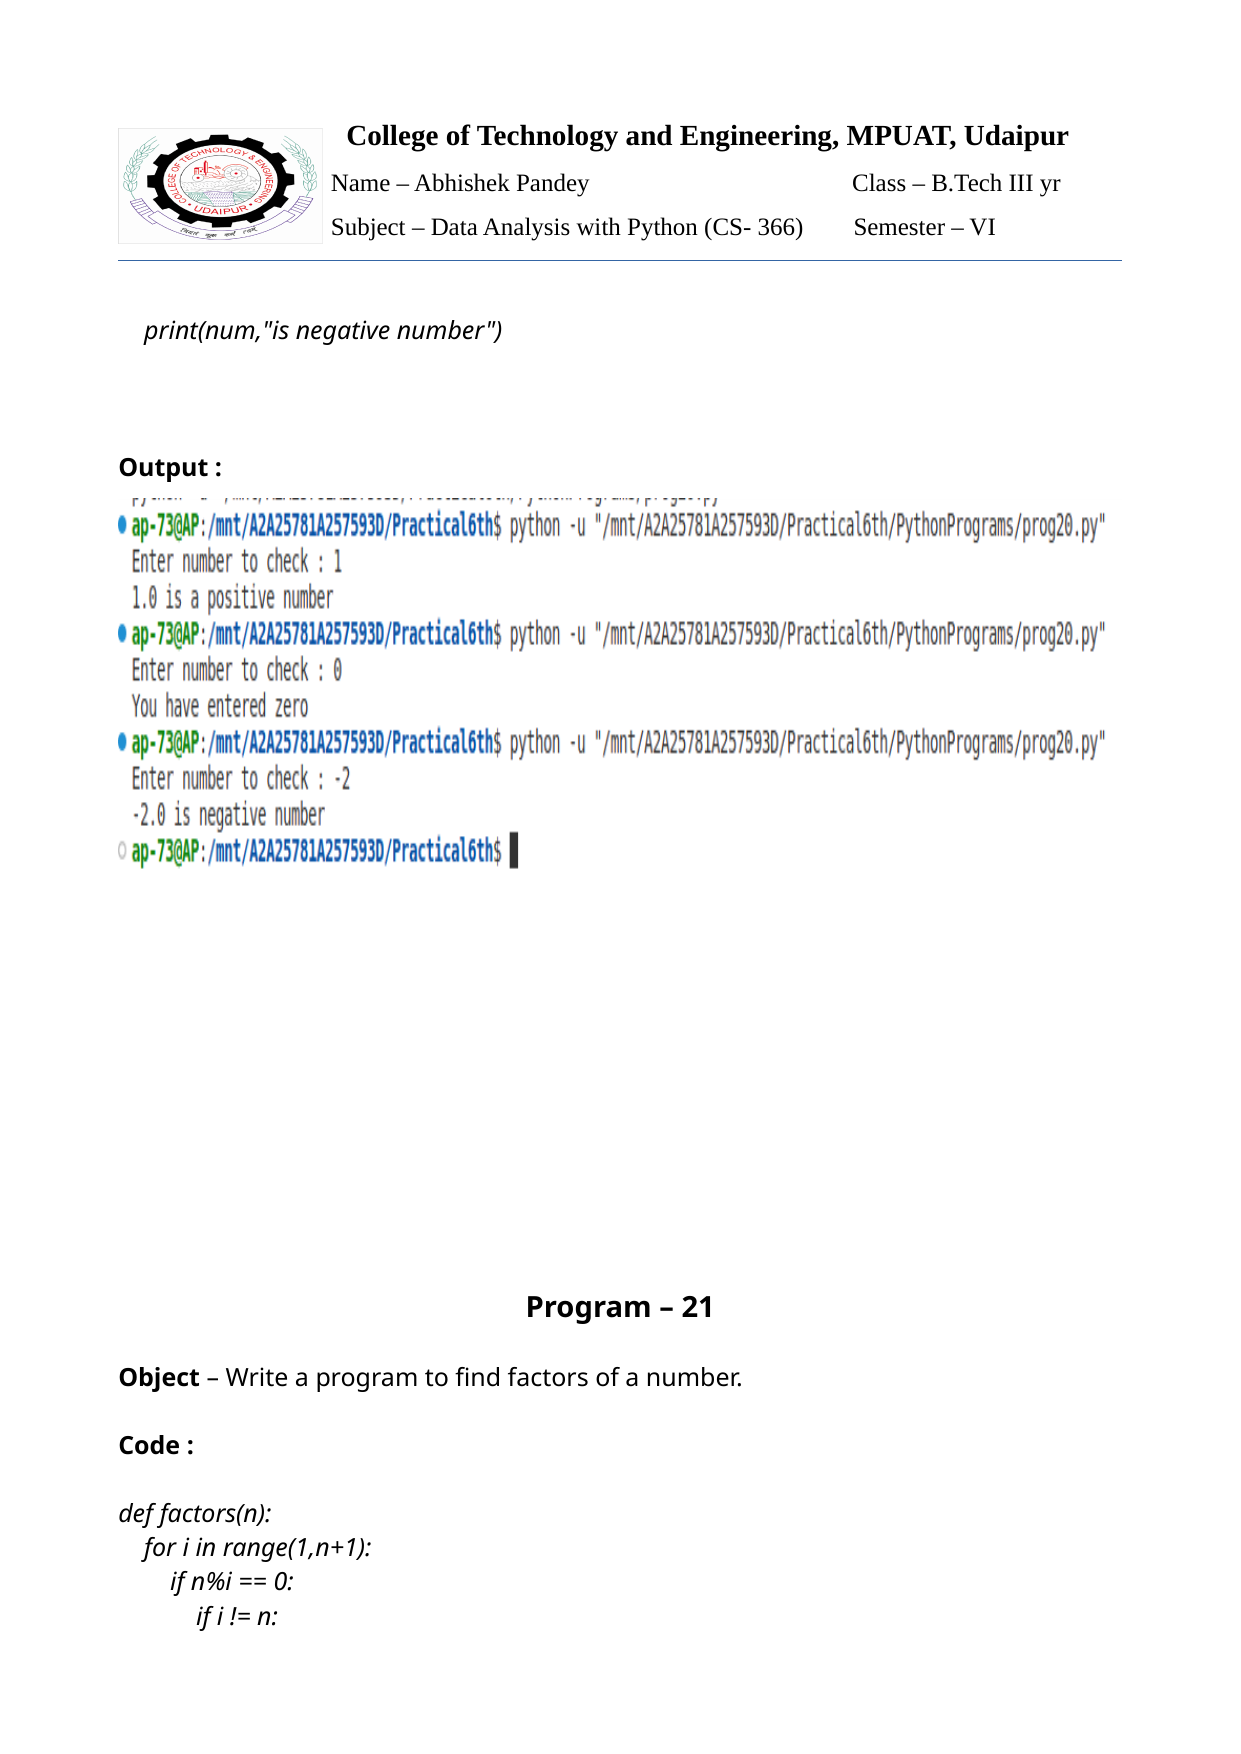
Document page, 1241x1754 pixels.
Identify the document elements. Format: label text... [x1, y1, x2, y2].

text if i != n: [118, 1598, 1122, 1632]
text Program – 21 [118, 1286, 1122, 1326]
picture [118, 128, 323, 244]
text Code : [118, 1428, 1122, 1462]
text print(num,"is negative number") [118, 313, 1122, 347]
picture [118, 498, 1123, 878]
text Output : [118, 449, 1122, 483]
text if n%i == 0: [118, 1564, 1122, 1598]
text def factors(n): [118, 1496, 1122, 1530]
text Object – Write a program to find factors of a number. [118, 1360, 1122, 1394]
text for i in range(1,n+1): [118, 1530, 1122, 1564]
